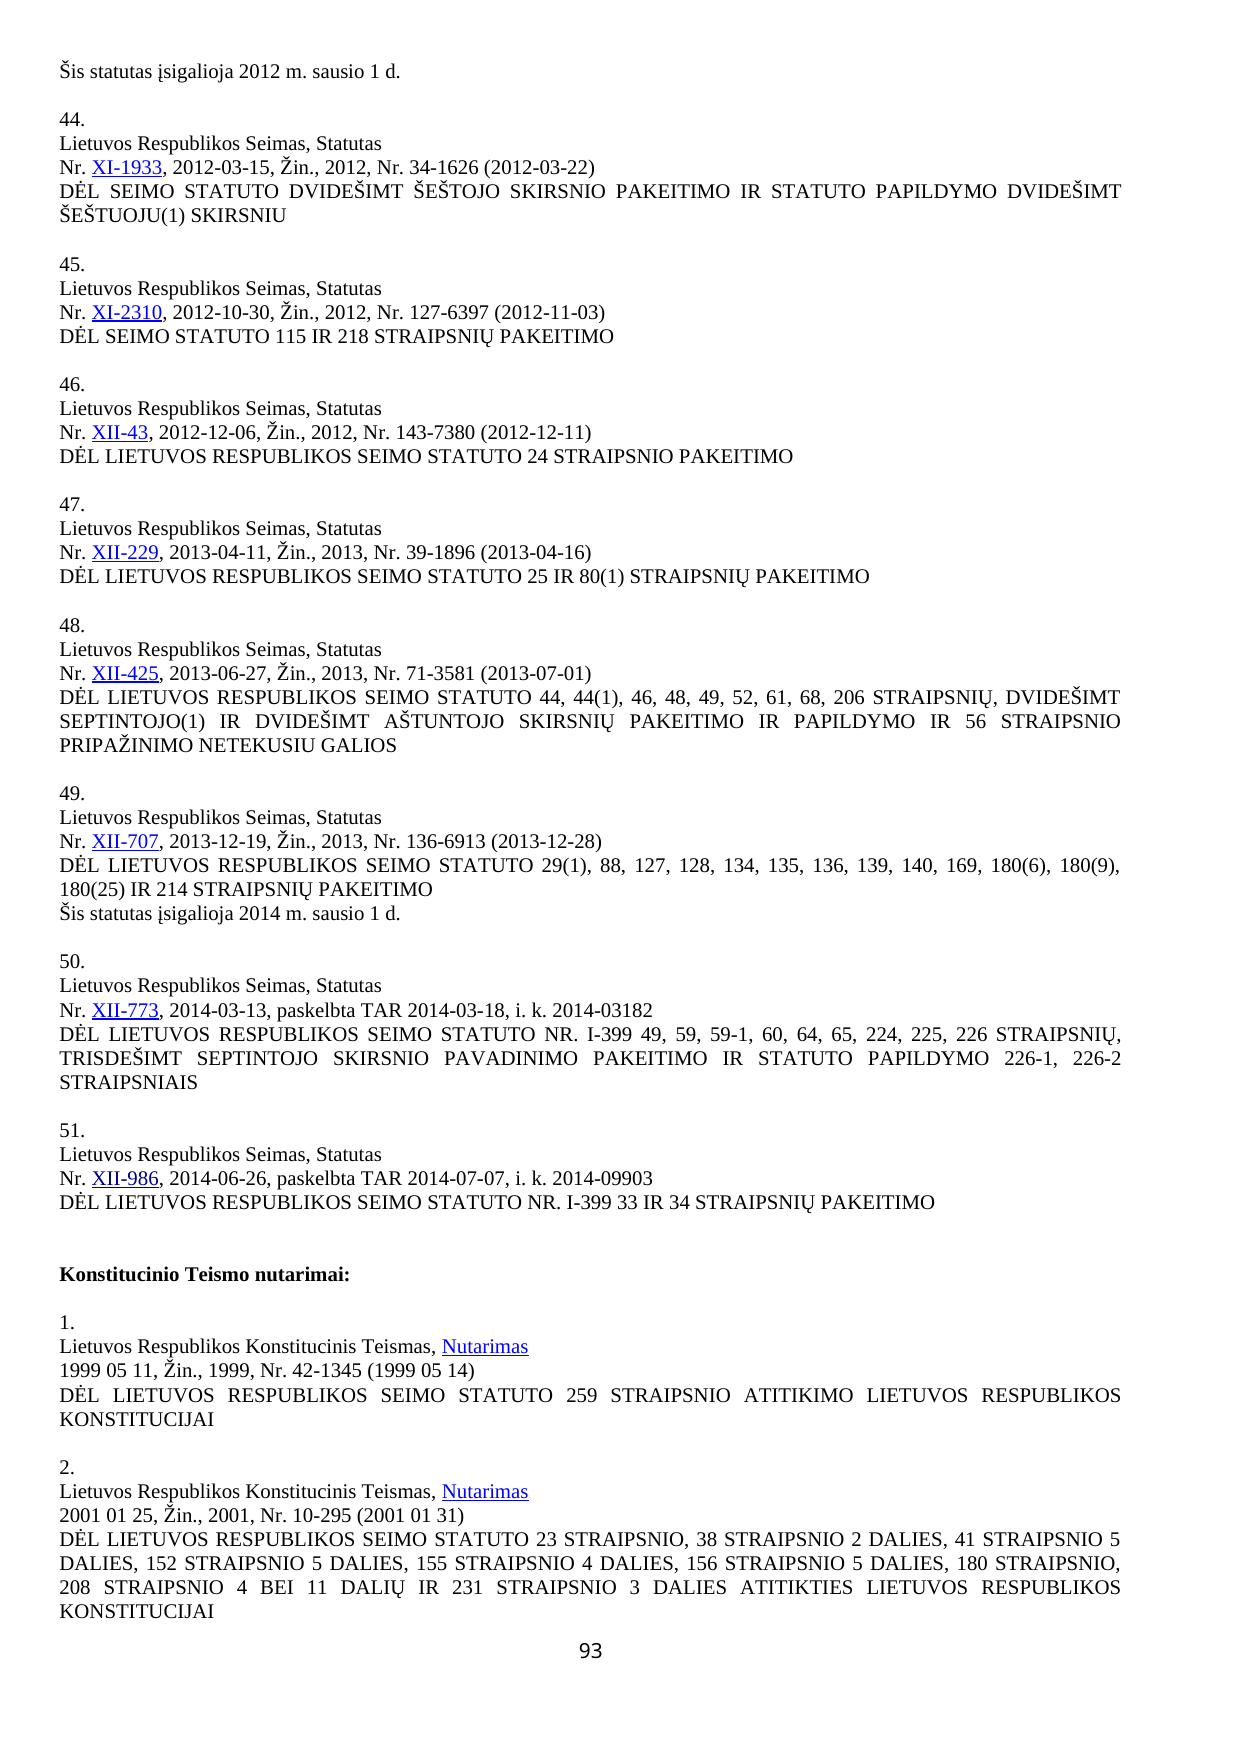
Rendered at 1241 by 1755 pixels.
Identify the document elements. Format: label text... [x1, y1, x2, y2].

text Šis statutas įsigalioja 2014 m. sausio 1 d. [59, 901, 1122, 925]
text Konstitucinio Teismo nutarimai: [59, 1262, 1122, 1286]
text Šis statutas įsigalioja 2012 m. sausio 1 d. [59, 59, 1122, 83]
text Nr. XII-773, 2014-03-13, paskelbta TAR 2014-03-18, i. k. 2014-03182 [59, 997, 1122, 1022]
text DĖL LIETUVOS RESPUBLIKOS SEIMO STATUTO 25 IR 80(1) STRAIPSNIŲ PAKEITIMO [59, 564, 1122, 588]
text DĖL LIETUVOS RESPUBLIKOS SEIMO STATUTO 44, 44(1), 46, 48, 49, 52, 61, 68, 206 STRAIPSNIŲ, DVIDEŠIMT SEPTINTOJO(1) IR DVIDEŠIMT AŠTUNTOJO SKIRSNIŲ PAKEITIMO IR PAPILDYMO IR 56 STRAIPSNIO PRIPAŽINIMO NETEKUSIU GALIOS [59, 685, 1122, 757]
text Nr. XII-229, 2013-04-11, Žin., 2013, Nr. 39-1896 (2013-04-16) [59, 540, 1122, 564]
text DĖL SEIMO STATUTO DVIDEŠIMT ŠEŠTOJO SKIRSNIO PAKEITIMO IR STATUTO PAPILDYMO DVIDEŠIMT ŠEŠTUOJU(1) SKIRSNIU [59, 179, 1122, 227]
text DĖL LIETUVOS RESPUBLIKOS SEIMO STATUTO 23 STRAIPSNIO, 38 STRAIPSNIO 2 DALIES, 41 STRAIPSNIO 5 DALIES, 152 STRAIPSNIO 5 DALIES, 155 STRAIPSNIO 4 DALIES, 156 STRAIPSNIO 5 DALIES, 180 STRAIPSNIO, 208 STRAIPSNIO 4 BEI 11 DALIŲ IR 231 STRAIPSNIO 3 DALIES ATITIKTIES LIETUVOS RESPUBLIKOS KONSTITUCIJAI [59, 1527, 1122, 1623]
text 49. [59, 781, 1122, 805]
text Nr. XI-1933, 2012-03-15, Žin., 2012, Nr. 34-1626 (2012-03-22) [59, 155, 1122, 179]
text Lietuvos Respublikos Seimas, Statutas [59, 1142, 1122, 1166]
text Lietuvos Respublikos Seimas, Statutas [59, 276, 1122, 300]
text Lietuvos Respublikos Seimas, Statutas [59, 516, 1122, 540]
text Nr. XI-2310, 2012-10-30, Žin., 2012, Nr. 127-6397 (2012-11-03) [59, 300, 1122, 324]
text Lietuvos Respublikos Seimas, Statutas [59, 805, 1122, 829]
text 1. [59, 1310, 1122, 1334]
text DĖL SEIMO STATUTO 115 IR 218 STRAIPSNIŲ PAKEITIMO [59, 324, 1122, 348]
text Lietuvos Respublikos Seimas, Statutas [59, 973, 1122, 997]
text 1999 05 11, Žin., 1999, Nr. 42-1345 (1999 05 14) [59, 1358, 1122, 1382]
text DĖL LIETUVOS RESPUBLIKOS SEIMO STATUTO 29(1), 88, 127, 128, 134, 135, 136, 139, 140, 169, 180(6), 180(9), 180(25) IR 214 STRAIPSNIŲ PAKEITIMO [59, 853, 1122, 901]
text Lietuvos Respublikos Konstitucinis Teismas, Nutarimas [59, 1479, 1122, 1503]
text 2001 01 25, Žin., 2001, Nr. 10-295 (2001 01 31) [59, 1503, 1122, 1527]
text 47. [59, 492, 1122, 516]
text DĖL LIETUVOS RESPUBLIKOS SEIMO STATUTO 24 STRAIPSNIO PAKEITIMO [59, 444, 1122, 468]
text 44. [59, 107, 1122, 131]
text Lietuvos Respublikos Konstitucinis Teismas, Nutarimas [59, 1334, 1122, 1358]
text Nr. XII-986, 2014-06-26, paskelbta TAR 2014-07-07, i. k. 2014-09903 [59, 1166, 1122, 1190]
text Nr. XII-43, 2012-12-06, Žin., 2012, Nr. 143-7380 (2012-12-11) [59, 420, 1122, 444]
text Nr. XII-425, 2013-06-27, Žin., 2013, Nr. 71-3581 (2013-07-01) [59, 661, 1122, 685]
text Lietuvos Respublikos Seimas, Statutas [59, 131, 1122, 155]
text 45. [59, 252, 1122, 276]
text Nr. XII-707, 2013-12-19, Žin., 2013, Nr. 136-6913 (2013-12-28) [59, 829, 1122, 853]
text Lietuvos Respublikos Seimas, Statutas [59, 396, 1122, 420]
text 50. [59, 949, 1122, 973]
text DĖL LIETUVOS RESPUBLIKOS SEIMO STATUTO NR. I-399 33 IR 34 STRAIPSNIŲ PAKEITIMO [59, 1190, 1122, 1214]
text 48. [59, 612, 1122, 637]
text 2. [59, 1455, 1122, 1479]
text DĖL LIETUVOS RESPUBLIKOS SEIMO STATUTO NR. I-399 49, 59, 59-1, 60, 64, 65, 224, 225, 226 STRAIPSNIŲ, TRISDEŠIMT SEPTINTOJO SKIRSNIO PAVADINIMO PAKEITIMO IR STATUTO PAPILDYMO 226-1, 226-2 STRAIPSNIAIS [59, 1022, 1122, 1094]
text 46. [59, 372, 1122, 396]
text 51. [59, 1118, 1122, 1142]
text DĖL LIETUVOS RESPUBLIKOS SEIMO STATUTO 259 STRAIPSNIO ATITIKIMO LIETUVOS RESPUBLIKOS KONSTITUCIJAI [59, 1382, 1122, 1431]
text Lietuvos Respublikos Seimas, Statutas [59, 637, 1122, 661]
